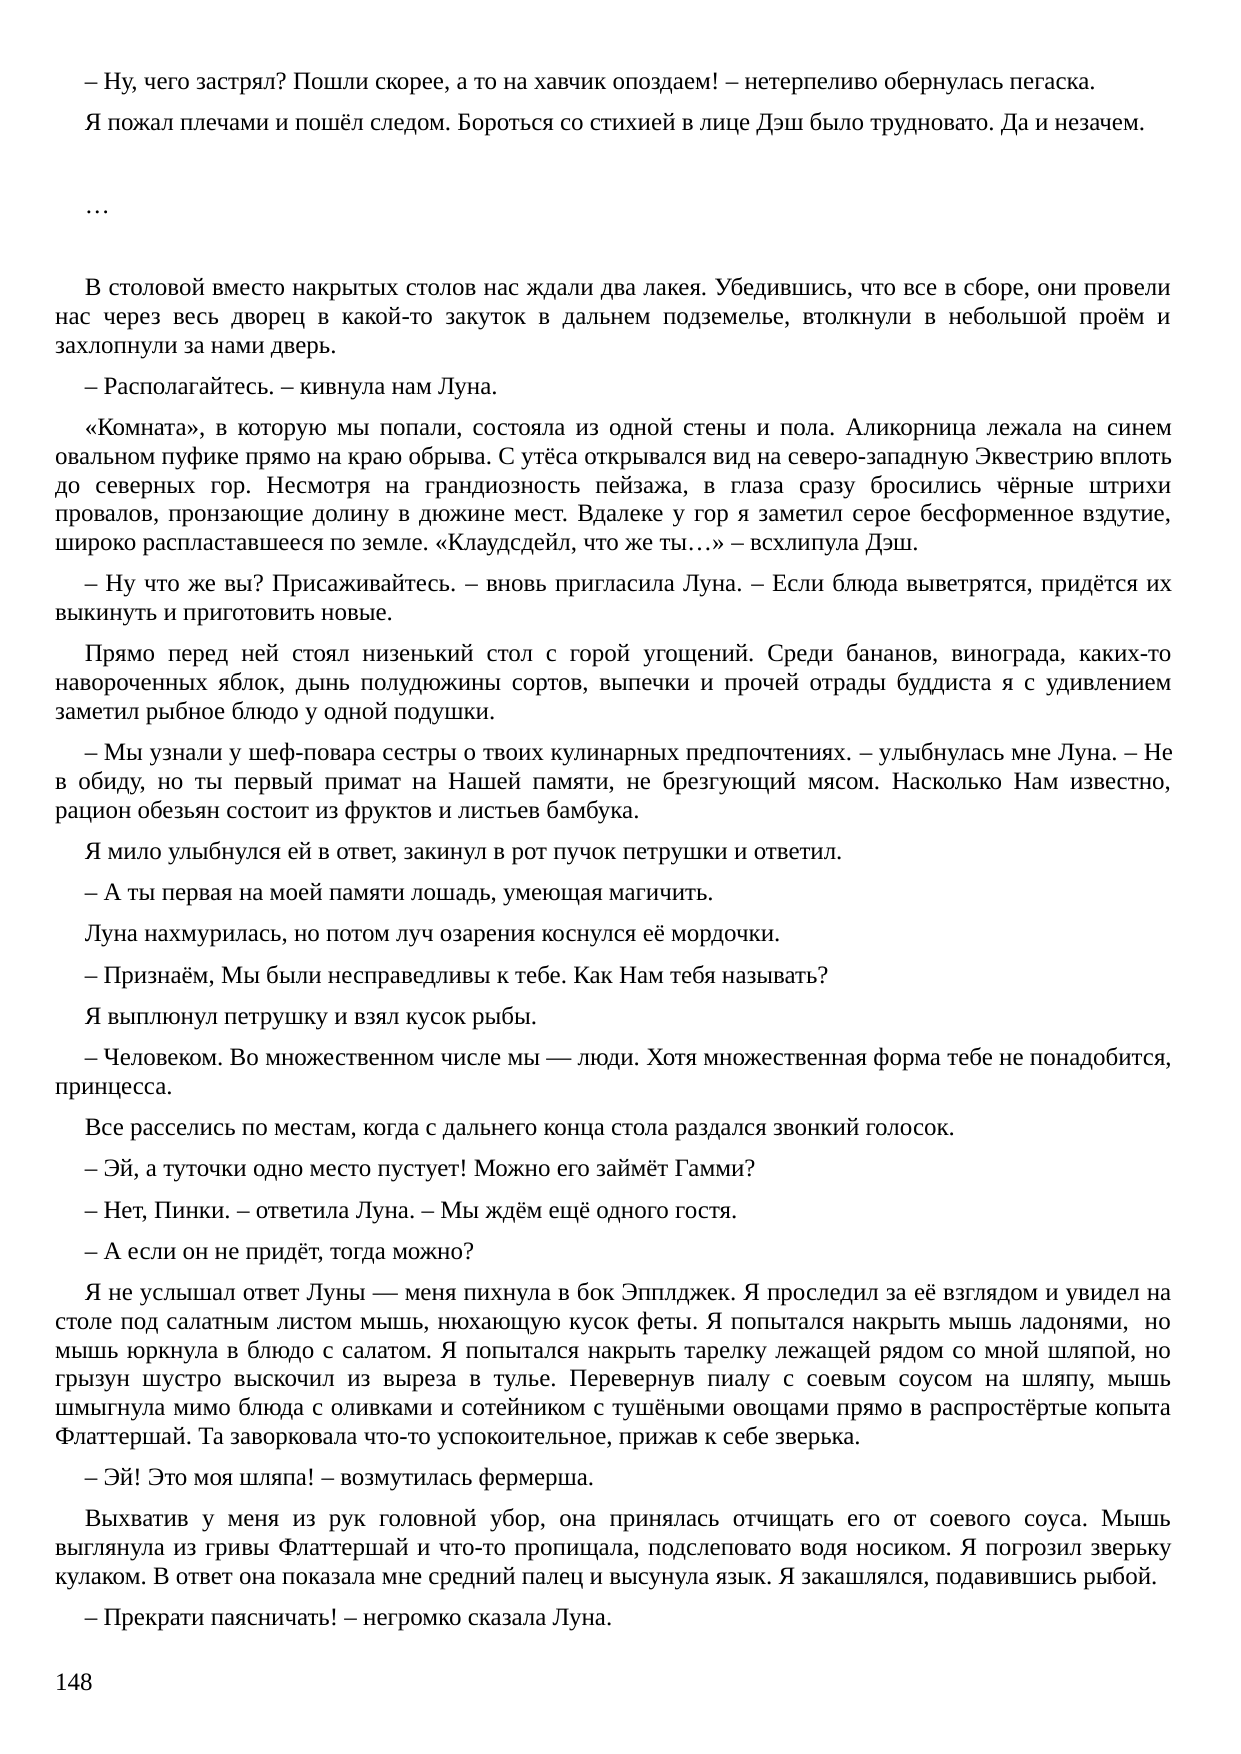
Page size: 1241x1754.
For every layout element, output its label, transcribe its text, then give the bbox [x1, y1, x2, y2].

text Я пожал плечами и пошёл следом. Бороться со стихией в лице Дэш было трудновато. Да и незачем. [55, 107, 1173, 136]
text Выхватив у меня из рук головной убор, она принялась отчищать его от соевого соуса. Мышь выглянула из гривы Флаттершай и что-то пропищала, подслеповато водя носиком. Я погрозил зверьку кулаком. В ответ она показала мне средний палец и высунула язык. Я закашлялся, подавившись рыбой. [55, 1503, 1173, 1590]
text – Прекрати паясничать! – негромко сказала Луна. [55, 1602, 1173, 1631]
text – Ну, чего застрял? Пошли скорее, а то на хавчик опоздаем! – нетерпеливо обернулась пегаска. [55, 66, 1173, 95]
text – Располагайтесь. – кивнула нам Луна. [55, 371, 1173, 400]
text … [55, 190, 1173, 218]
text – Ну что же вы? Присаживайтесь. – вновь пригласила Луна. – Если блюда выветрятся, придётся их выкинуть и приготовить новые. [55, 568, 1173, 626]
text Я не услышал ответ Луны — меня пихнула в бок Эпплджек. Я проследил за её взглядом и увидел на столе под салатным листом мышь, нюхающую кусок феты. Я попытался накрыть мышь ладонями, но мышь юркнула в блюдо с салатом. Я попытался накрыть тарелку лежащей рядом со мной шляпой, но грызун шустро выскочил из выреза в тулье. Перевернув пиалу с соевым соусом на шляпу, мышь шмыгнула мимо блюда с оливками и сотейником с тушёными овощами прямо в распростёртые копыта Флаттершай. Та заворковала что-то успокоительное, прижав к себе зверька. [55, 1277, 1173, 1450]
text Я выплюнул петрушку и взял кусок рыбы. [55, 1001, 1173, 1030]
text «Комната», в которую мы попали, состояла из одной стены и пола. Аликорница лежала на синем овальном пуфике прямо на краю обрыва. С утёса открывался вид на северо-западную Эквестрию вплоть до северных гор. Несмотря на грандиозность пейзажа, в глаза сразу бросились чёрные штрихи провалов, пронзающие долину в дюжине мест. Вдалеке у гор я заметил серое бесформенное вздутие, широко распластавшееся по земле. «Клаудсдейл, что же ты…» – всхлипула Дэш. [55, 412, 1173, 556]
text Прямо перед ней стоял низенький стол с горой угощений. Среди бананов, винограда, каких-то навороченных яблок, дынь полудюжины сортов, выпечки и прочей отрады буддиста я с удивлением заметил рыбное блюдо у одной подушки. [55, 638, 1173, 725]
text – Нет, Пинки. – ответила Луна. – Мы ждём ещё одного гостя. [55, 1195, 1173, 1223]
text В столовой вместо накрытых столов нас ждали два лакея. Убедившись, что все в сборе, они провели нас через весь дворец в какой-то закуток в дальнем подземелье, втолкнули в небольшой проём и захлопнули за нами дверь. [55, 272, 1173, 358]
text Все расселись по местам, когда с дальнего конца стола раздался звонкий голосок. [55, 1112, 1173, 1141]
text – Человеком. Во множественном числе мы — люди. Хотя множественная форма тебе не понадобится, принцесса. [55, 1042, 1173, 1100]
text – Мы узнали у шеф-повара сестры о твоих кулинарных предпочтениях. – улыбнулась мне Луна. – Не в обиду, но ты первый примат на Нашей памяти, не брезгующий мясом. Насколько Нам известно, рацион обезьян состоит из фруктов и листьев бамбука. [55, 737, 1173, 823]
text – А если он не придёт, тогда можно? [55, 1236, 1173, 1265]
text – Эй! Это моя шляпа! – возмутилась фермерша. [55, 1462, 1173, 1491]
text Луна нахмурилась, но потом луч озарения коснулся её мордочки. [55, 918, 1173, 947]
text – А ты первая на моей памяти лошадь, умеющая магичить. [55, 877, 1173, 906]
text Я мило улыбнулся ей в ответ, закинул в рот пучок петрушки и ответил. [55, 836, 1173, 865]
text – Эй, а туточки одно место пустует! Можно его займёт Гамми? [55, 1153, 1173, 1182]
text – Признаём, Мы были несправедливы к тебе. Как Нам тебя называть? [55, 960, 1173, 988]
